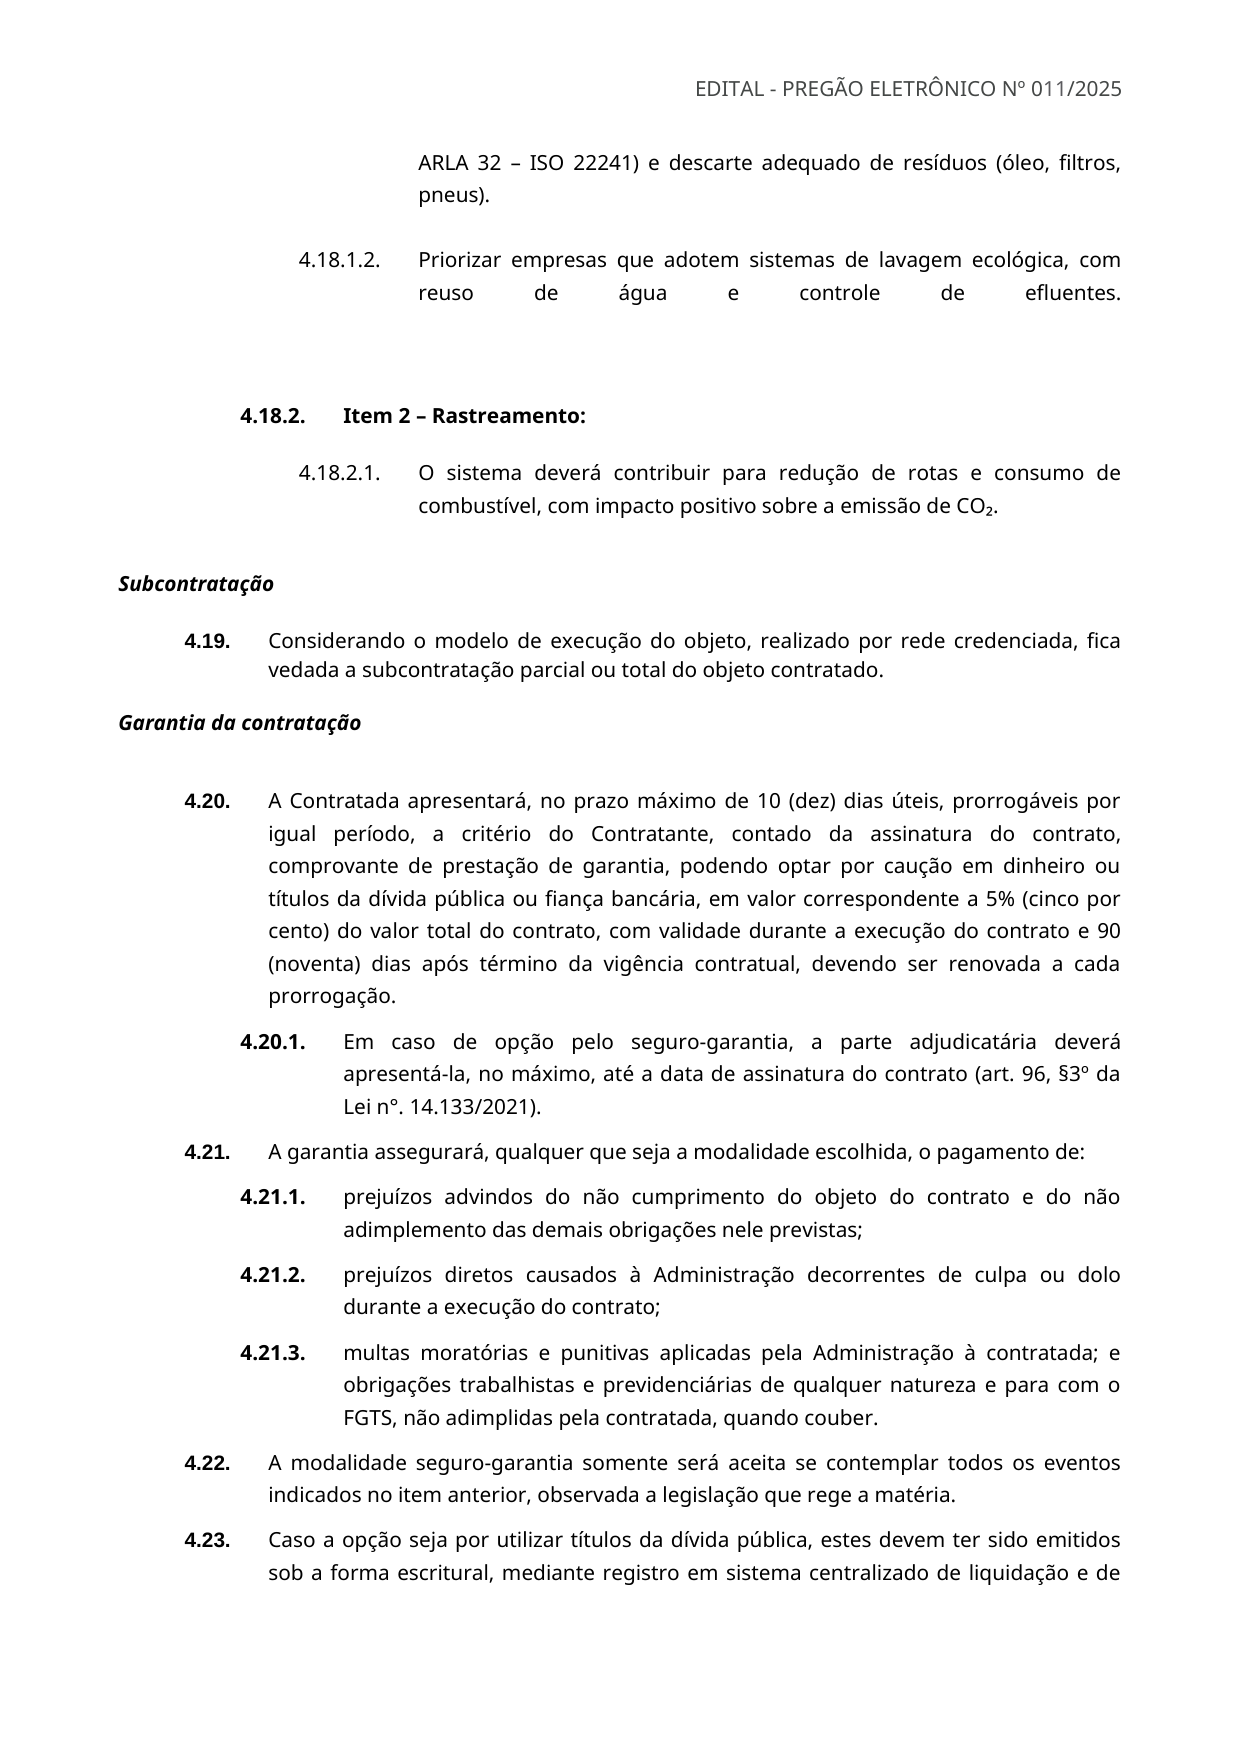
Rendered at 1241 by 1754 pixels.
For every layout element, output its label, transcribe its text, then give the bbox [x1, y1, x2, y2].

list O sistema deverá contribuir para redução de rotas e consumo de combustível, com impacto positivo sobre a emissão de CO₂. [381, 458, 1122, 519]
list Em caso de opção pelo seguro-garantia, a parte adjudicatária deverá apresentá-la, no máximo, até a data de assinatura do contrato (art. 96, §3º da Lei n°. 14.133/2021). [306, 1027, 1122, 1120]
list A modalidade seguro-garantia somente será aceita se contemplar todos os eventos indicados no item anterior, observada a legislação que rege a matéria. [231, 1448, 1122, 1509]
list multas moratórias e punitivas aplicadas pela Administração à contratada; e obrigações trabalhistas e previdenciárias de qualquer natureza e para com o FGTS, não adimplidas pela contratada, quando couber. [306, 1338, 1122, 1431]
list prejuízos advindos do não cumprimento do objeto do contrato e do não adimplemento das demais obrigações nele previstas; [306, 1182, 1122, 1243]
list Priorizar empresas que adotem sistemas de lavagem ecológica, com reuso de água e controle de efluentes. [381, 246, 1122, 339]
list A garantia assegurará, qualquer que seja a modalidade escolhida, o pagamento de: [231, 1137, 1122, 1166]
text Garantia da contratação [118, 708, 1122, 737]
list prejuízos diretos causados à Administração decorrentes de culpa ou dolo durante a execução do contrato; [306, 1260, 1122, 1321]
list Item 2 – Rastreamento: [306, 401, 1122, 429]
text Subcontratação [118, 569, 1122, 597]
list Considerando o modelo de execução do objeto, realizado por rede credenciada, fica vedada a subcontratação parcial ou total do objeto contratado. [231, 626, 1122, 683]
list A Contratada apresentará, no prazo máximo de 10 (dez) dias úteis, prorrogáveis por igual período, a critério do Contratante, contado da assinatura do contrato, comprovante de prestação de garantia, podendo optar por caução em dinheiro ou títulos da dívida pública ou fiança bancária, em valor correspondente a 5% (cinco por cento) do valor total do contrato, com validade durante a execução do contrato e 90 (noventa) dias após término da vigência contratual, devendo ser renovada a cada prorrogação. [231, 786, 1122, 1010]
list Caso a opção seja por utilizar títulos da dívida pública, estes devem ter sido emitidos sob a forma escritural, mediante registro em sistema centralizado de liquidação e de [231, 1526, 1122, 1587]
list ARLA 32 – ISO 22241) e descarte adequado de resíduos (óleo, filtros, pneus). [381, 148, 1122, 241]
